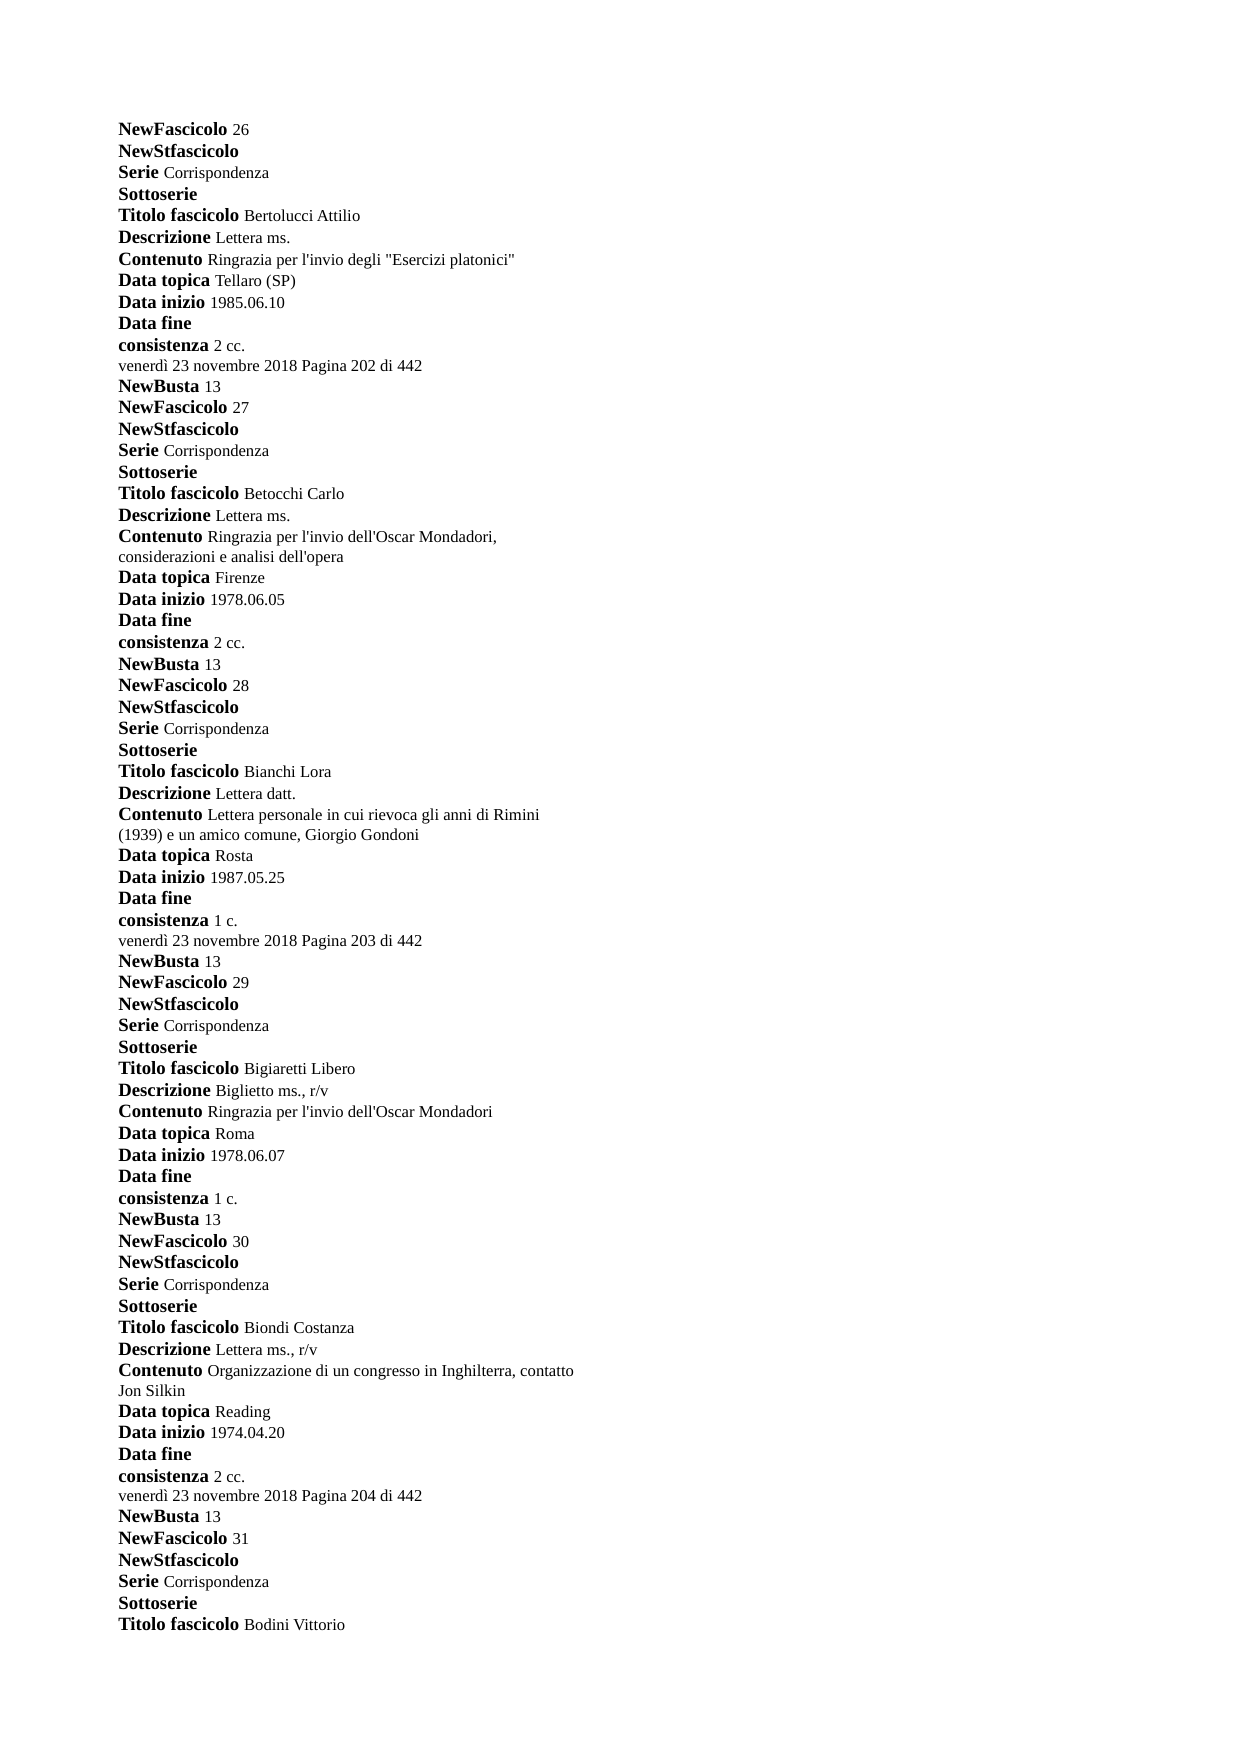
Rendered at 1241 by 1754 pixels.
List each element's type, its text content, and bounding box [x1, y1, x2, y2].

text Data fine [118, 1443, 1122, 1464]
text Sottoserie [118, 739, 1122, 760]
text Descrizione Lettera ms., r/v [118, 1338, 1122, 1359]
text NewFascicolo 30 [118, 1230, 1122, 1251]
text Titolo fascicolo Betocchi Carlo [118, 482, 1122, 504]
text Data topica Rosta [118, 844, 1122, 866]
text consistenza 2 cc. [118, 1464, 1122, 1486]
text NewStfascicolo [118, 696, 1122, 717]
text Contenuto Organizzazione di un congresso in Inghilterra, contatto [118, 1359, 1122, 1381]
text Serie Corrispondenza [118, 1570, 1122, 1592]
text Data inizio 1978.06.07 [118, 1143, 1122, 1165]
text considerazioni e analisi dell'opera [118, 547, 1122, 566]
text Serie Corrispondenza [118, 161, 1122, 183]
text venerdì 23 novembre 2018 Pagina 204 di 442 [118, 1486, 1122, 1505]
text Data inizio 1978.06.05 [118, 588, 1122, 609]
text Serie Corrispondenza [118, 717, 1122, 739]
text Titolo fascicolo Bianchi Lora [118, 760, 1122, 782]
text Data inizio 1985.06.10 [118, 291, 1122, 312]
text Serie Corrispondenza [118, 439, 1122, 461]
text Data inizio 1987.05.25 [118, 866, 1122, 887]
text Descrizione Lettera ms. [118, 504, 1122, 525]
text Contenuto Ringrazia per l'invio degli "Esercizi platonici" [118, 247, 1122, 269]
text Data inizio 1974.04.20 [118, 1421, 1122, 1443]
text Data fine [118, 312, 1122, 334]
text Descrizione Biglietto ms., r/v [118, 1079, 1122, 1100]
text NewBusta 13 [118, 949, 1122, 971]
text Titolo fascicolo Bodini Vittorio [118, 1613, 1122, 1635]
text Jon Silkin [118, 1381, 1122, 1400]
text Data fine [118, 1165, 1122, 1187]
text NewBusta 13 [118, 652, 1122, 674]
text venerdì 23 novembre 2018 Pagina 202 di 442 [118, 355, 1122, 374]
text Data fine [118, 887, 1122, 909]
text consistenza 1 c. [118, 1187, 1122, 1208]
text NewFascicolo 29 [118, 971, 1122, 993]
text Data topica Firenze [118, 566, 1122, 588]
text Serie Corrispondenza [118, 1273, 1122, 1294]
text consistenza 1 c. [118, 909, 1122, 930]
text Serie Corrispondenza [118, 1014, 1122, 1036]
text Descrizione Lettera ms. [118, 226, 1122, 247]
text NewFascicolo 28 [118, 674, 1122, 696]
text venerdì 23 novembre 2018 Pagina 203 di 442 [118, 930, 1122, 949]
text NewFascicolo 27 [118, 396, 1122, 418]
text consistenza 2 cc. [118, 631, 1122, 652]
text Data fine [118, 609, 1122, 631]
text Titolo fascicolo Biondi Costanza [118, 1316, 1122, 1338]
text NewStfascicolo [118, 1548, 1122, 1570]
text Contenuto Lettera personale in cui rievoca gli anni di Rimini [118, 803, 1122, 825]
text Titolo fascicolo Bigiaretti Libero [118, 1057, 1122, 1079]
text Sottoserie [118, 1592, 1122, 1613]
text NewStfascicolo [118, 418, 1122, 439]
text Descrizione Lettera datt. [118, 782, 1122, 803]
text NewBusta 13 [118, 1505, 1122, 1527]
text (1939) e un amico comune, Giorgio Gondoni [118, 825, 1122, 844]
text Sottoserie [118, 1036, 1122, 1057]
text Sottoserie [118, 461, 1122, 482]
text NewBusta 13 [118, 374, 1122, 396]
text Contenuto Ringrazia per l'invio dell'Oscar Mondadori, [118, 525, 1122, 547]
text Titolo fascicolo Bertolucci Attilio [118, 204, 1122, 226]
text Data topica Reading [118, 1400, 1122, 1421]
text NewStfascicolo [118, 1251, 1122, 1273]
text consistenza 2 cc. [118, 334, 1122, 355]
text NewFascicolo 26 [118, 118, 1122, 140]
text Data topica Tellaro (SP) [118, 269, 1122, 291]
text Contenuto Ringrazia per l'invio dell'Oscar Mondadori [118, 1100, 1122, 1122]
text Sottoserie [118, 183, 1122, 204]
text NewBusta 13 [118, 1208, 1122, 1230]
text NewStfascicolo [118, 140, 1122, 161]
text Data topica Roma [118, 1122, 1122, 1143]
text NewStfascicolo [118, 993, 1122, 1014]
text NewFascicolo 31 [118, 1527, 1122, 1548]
text Sottoserie [118, 1294, 1122, 1316]
